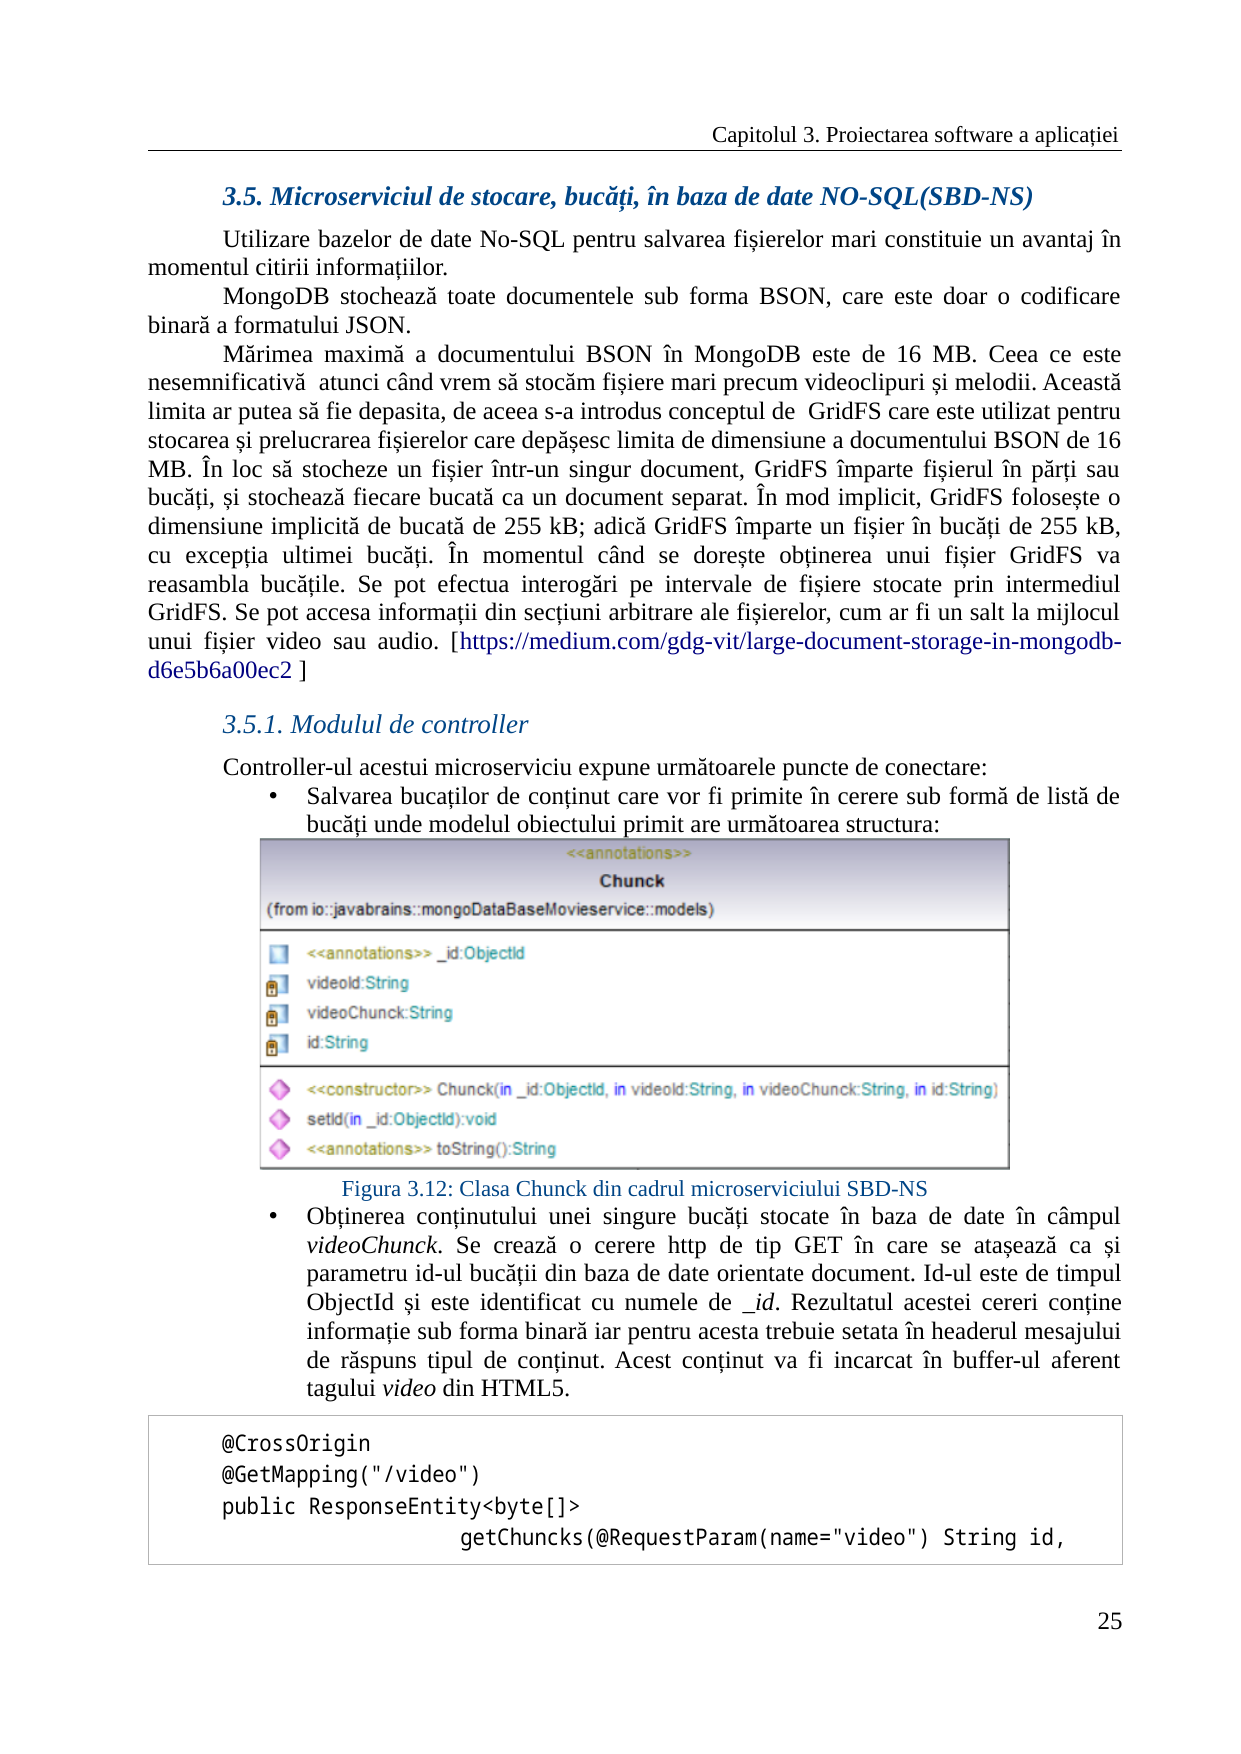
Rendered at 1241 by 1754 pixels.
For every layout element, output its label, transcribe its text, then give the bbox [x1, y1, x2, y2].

text getChuncks(@RequestParam(name="video") String id, [149, 1508, 1122, 1564]
subtitle Modulul de controller [223, 708, 1122, 740]
text public ResponseEntity<byte[]> [149, 1477, 1122, 1508]
subtitle Microserviciul de stocare, bucăți, în baza de date NO-SQL(SBD-NS) [223, 180, 1122, 211]
list Salvarea bucaților de conținut care vor fi primite în cerere sub formă de listă de bucăți unde modelul obiectului primit are următoarea structura: [269, 781, 1122, 838]
text Utilizare bazelor de date No-SQL pentru salvarea fișierelor mari constituie un avantaj în momentul citirii informațiilor. [148, 224, 1122, 281]
text @GetMapping("/video") [149, 1446, 1122, 1477]
list Obținerea conținutului unei singure bucăți stocate în baza de date în câmpul videoChunck. Se crează o cerere http de tip GET în care se atașează ca și parametru id-ul bucății din baza de date orientate document. Id-ul este de timpul ObjectId și este identificat cu numele de _id. Rezultatul acestei cereri conține informație sub forma binară iar pentru acesta trebuie setata în headerul mesajului de răspuns tipul de conținut. Acest conținut va fi incarcat în buffer-ul aferent tagului video din HTML5. [269, 1170, 1122, 1402]
text MongoDB stochează toate documentele sub forma BSON, care este doar o codificare binară a formatului JSON. [148, 281, 1122, 339]
text Controller-ul acestui microserviciu expune următoarele puncte de conectare: [148, 752, 1122, 781]
list Figura 3.12: Clasa Chunck din cadrul microserviciului SBD-NS [260, 1170, 1010, 1201]
text @CrossOrigin [149, 1416, 1122, 1446]
picture [259, 838, 1010, 1170]
text Mărimea maximă a documentului BSON în MongoDB este de 16 MB. Ceea ce este nesemnificativă atunci când vrem să stocăm fișiere mari precum videoclipuri și melodii. Această limita ar putea să fie depasita, de aceea s-a introdus conceptul de GridFS care este utilizat pentru stocarea și prelucrarea fișierelor care depășesc limita de dimensiune a documentului BSON de 16 MB. În loc să stocheze un fișier într-un singur document, GridFS împarte fișierul în părți sau bucăți, și stochează fiecare bucată ca un document separat. În mod implicit, GridFS folosește o dimensiune implicită de bucată de 255 kB; adică GridFS împarte un fișier în bucăți de 255 kB, cu excepția ultimei bucăți. În momentul când se dorește obținerea unui fișier GridFS va reasambla bucățile. Se pot efectua interogări pe intervale de fișiere stocate prin intermediul GridFS. Se pot accesa informații din secțiuni arbitrare ale fișierelor, cum ar fi un salt la mijlocul unui fișier video sau audio. [https://medium.com/gdg-vit/large-document-storage-in-mongodb-d6e5b6a00ec2 ] [148, 339, 1122, 684]
